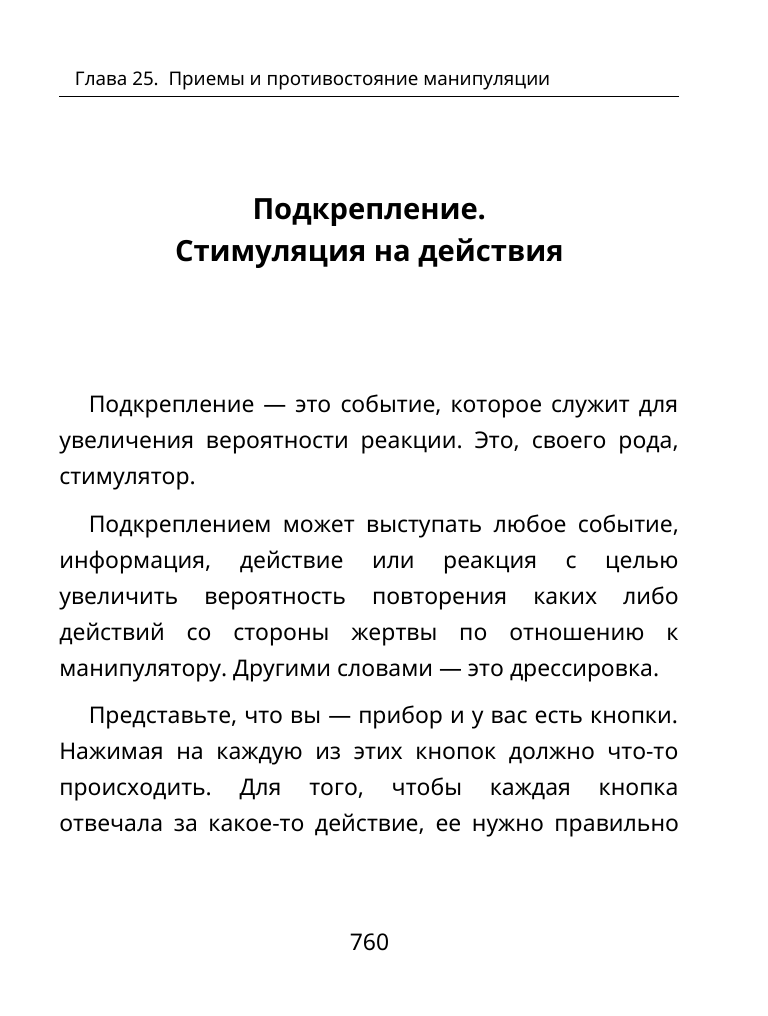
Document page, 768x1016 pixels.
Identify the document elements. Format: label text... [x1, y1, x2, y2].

text Подкреплением может выступать любое событие, информация, действие или реакция с целью увеличить вероятность повторения каких либо действий со стороны жертвы по отношению к манипулятору. Другими словами — это дрессировка. [59, 508, 679, 683]
text Подкрепление — это событие, которое служит для увеличения вероятности реакции. Это, своего рода, стимулятор. [59, 388, 679, 491]
subtitle Подкрепление. Стимуляция на действия [59, 185, 679, 270]
text Представьте, что вы — прибор и у вас есть кнопки. Нажимая на каждую из этих кнопок должно что-то происходить. Для того, чтобы каждая кнопка отвечала за какое-то действие, ее нужно правильно [59, 699, 679, 838]
